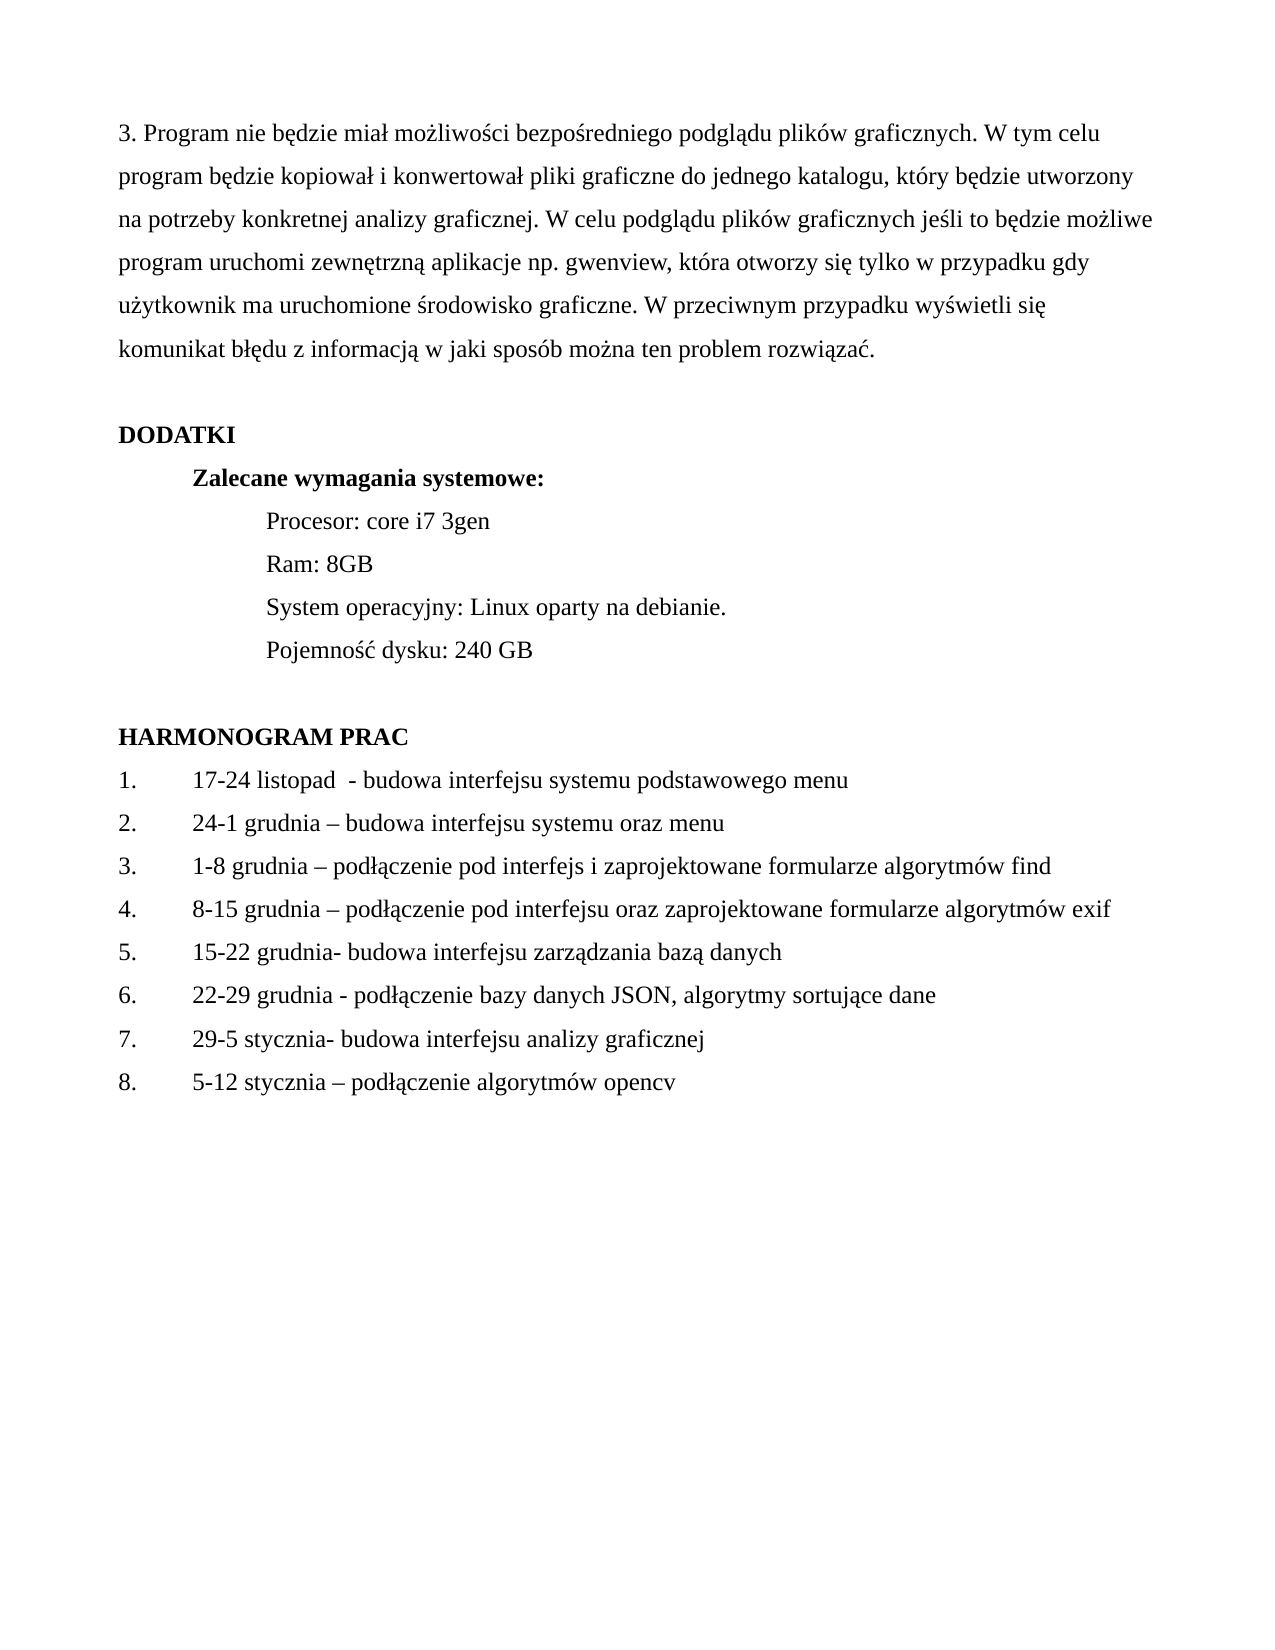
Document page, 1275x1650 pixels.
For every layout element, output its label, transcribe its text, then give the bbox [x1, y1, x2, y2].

text 5. 15-22 grudnia- budowa interfejsu zarządzania bazą danych [118, 937, 1157, 966]
text Procesor: core i7 3gen [118, 506, 1157, 535]
text 7. 29-5 stycznia- budowa interfejsu analizy graficznej [118, 1024, 1157, 1052]
text 3. Program nie będzie miał możliwości bezpośredniego podglądu plików graficznych. W tym celu program będzie kopiował i konwertował pliki graficzne do jednego katalogu, który będzie utworzony na potrzeby konkretnej analizy graficznej. W celu podglądu plików graficznych jeśli to będzie możliwe program uruchomi zewnętrzną aplikacje np. gwenview, która otworzy się tylko w przypadku gdy użytkownik ma uruchomione środowisko graficzne. W przeciwnym przypadku wyświetli się komunikat błędu z informacją w jaki sposób można ten problem rozwiązać. [118, 118, 1157, 362]
text Pojemność dysku: 240 GB [118, 636, 1157, 664]
text DODATKI [118, 420, 1157, 449]
text Zalecane wymagania systemowe: [118, 463, 1157, 492]
text 3. 1-8 grudnia – podłączenie pod interfejs i zaprojektowane formularze algorytmów find [118, 851, 1157, 880]
text 4. 8-15 grudnia – podłączenie pod interfejsu oraz zaprojektowane formularze algorytmów exif [118, 894, 1157, 923]
text 6. 22-29 grudnia - podłączenie bazy danych JSON, algorytmy sortujące dane [118, 981, 1157, 1009]
text 2. 24-1 grudnia – budowa interfejsu systemu oraz menu [118, 808, 1157, 837]
text 1. 17-24 listopad - budowa interfejsu systemu podstawowego menu [118, 765, 1157, 794]
text HARMONOGRAM PRAC [118, 722, 1157, 751]
text Ram: 8GB [118, 549, 1157, 578]
text System operacyjny: Linux oparty na debianie. [118, 592, 1157, 621]
text 8. 5-12 stycznia – podłączenie algorytmów opencv [118, 1067, 1157, 1096]
